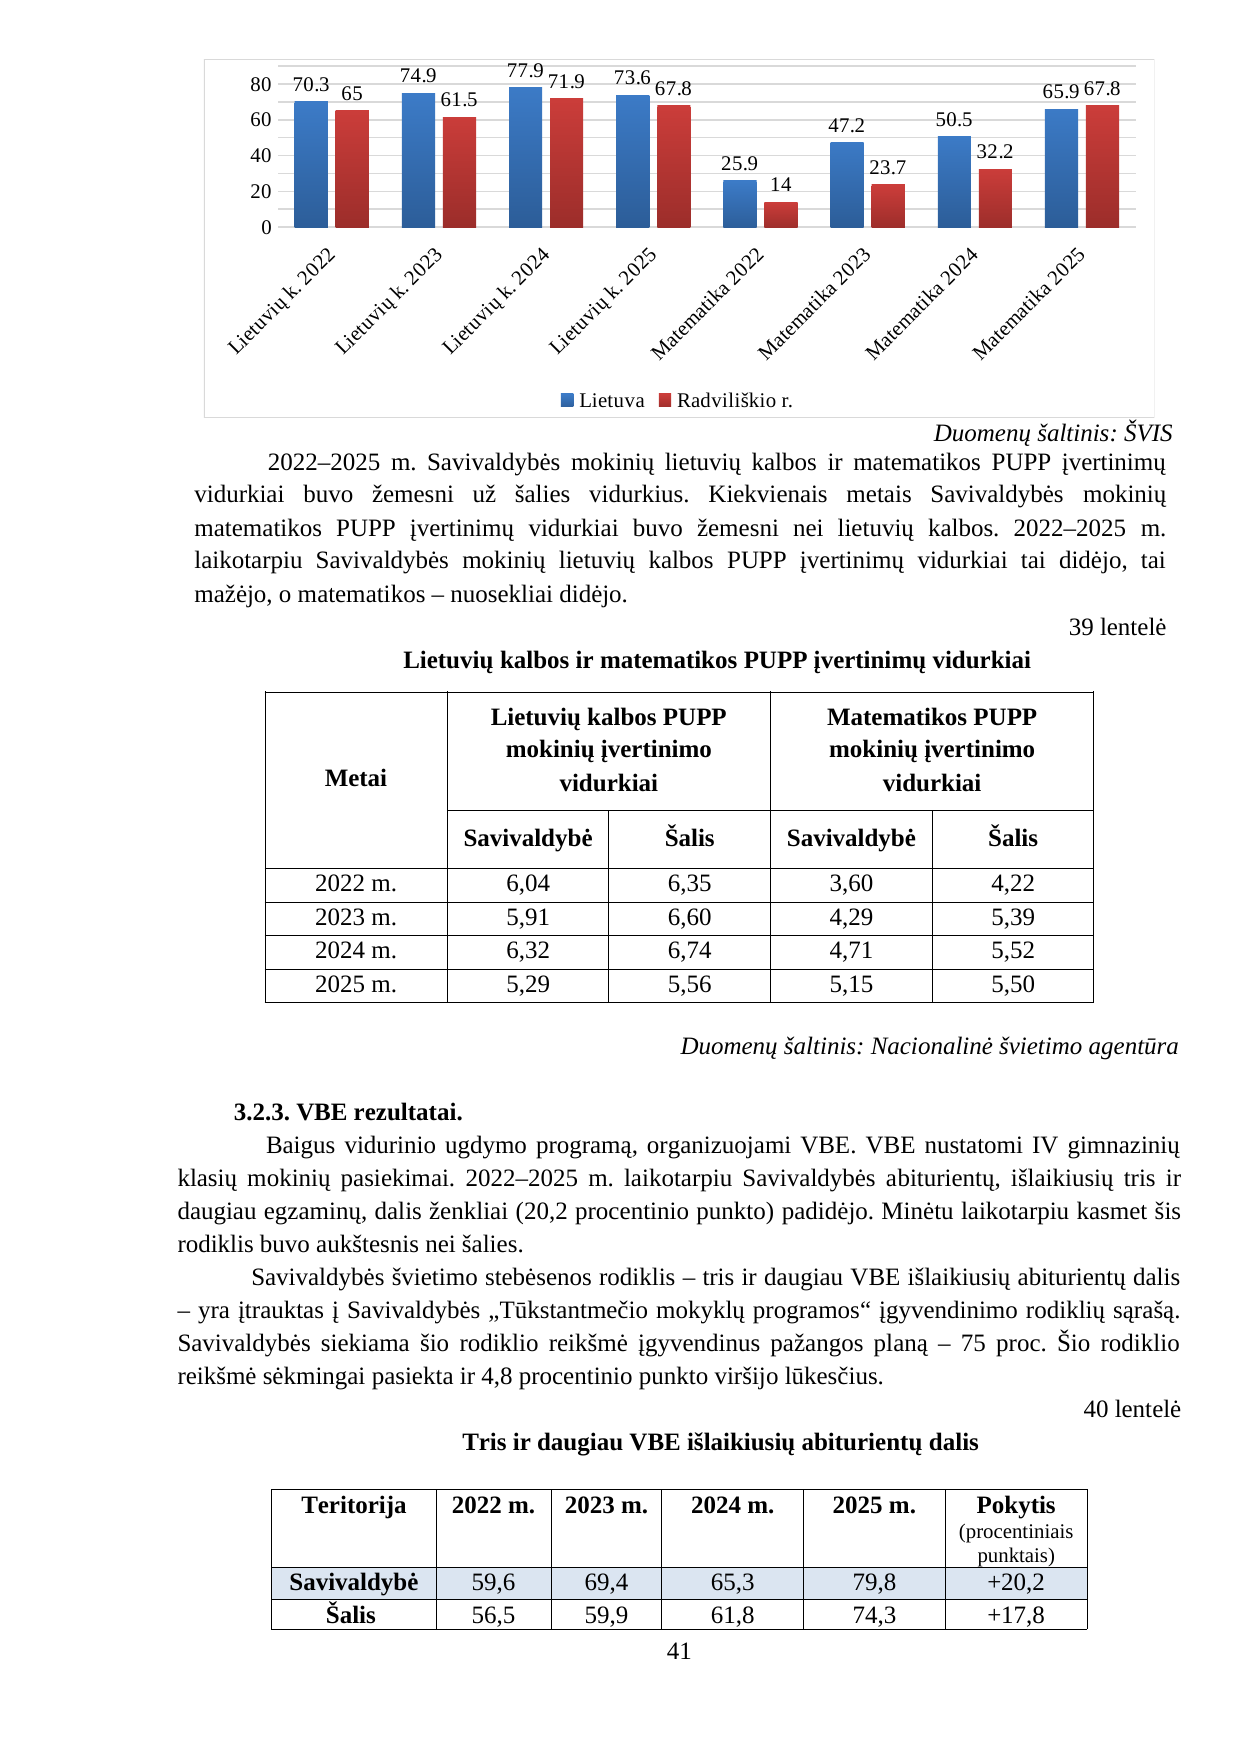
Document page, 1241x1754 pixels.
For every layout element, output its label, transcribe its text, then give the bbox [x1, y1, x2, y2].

table_cell 6,04 [448, 869, 608, 901]
text Lietuvių kalbos ir matematikos PUPP įvertinimų vidurkiai [194, 645, 1166, 673]
table_cell +17,8 [946, 1600, 1087, 1628]
table_cell 5,15 [771, 970, 932, 1002]
text Duomenų šaltinis: ŠVIS [177, 418, 1181, 447]
table_cell +20,2 [946, 1568, 1087, 1599]
table_cell 5,39 [933, 903, 1093, 935]
table_cell 6,35 [609, 869, 770, 901]
table_header Matematikos PUPP mokinių įvertinimo vidurkiai [771, 693, 1093, 810]
table_cell 4,71 [771, 936, 932, 968]
table_cell 5,52 [933, 936, 1093, 968]
table_cell 61,8 [662, 1600, 803, 1628]
table_header Metai [266, 693, 447, 868]
table_header Pokytis (procentiniais punktais) [946, 1490, 1087, 1567]
text 3.2.3. VBE rezultatai. [177, 1097, 1181, 1126]
table_cell 59,6 [437, 1568, 551, 1599]
table_cell 79,8 [804, 1568, 945, 1599]
table_cell 5,29 [448, 970, 608, 1002]
table_cell 5,91 [448, 903, 608, 935]
table_header 2024 m. [662, 1490, 803, 1567]
table_header 2022 m. [437, 1490, 551, 1567]
table_cell 5,50 [933, 970, 1093, 1002]
text Savivaldybės švietimo stebėsenos rodiklis – tris ir daugiau VBE išlaikiusių abiturientų dalis – yra įtrauktas į Savivaldybės „Tūkstantmečio mokyklų programos“ įgyvendinimo rodiklių sąrašą. Savivaldybės siekiama šio rodiklio reikšmė įgyvendinus pažangos planą – 75 proc. Šio rodiklio reikšmė sėkmingai pasiekta ir 4,8 procentinio punkto viršijo lūkesčius. [177, 1262, 1181, 1390]
table_cell 65,3 [662, 1568, 803, 1599]
table_cell Šalis [609, 811, 770, 868]
table_cell 6,74 [609, 936, 770, 968]
text Duomenų šaltinis: Nacionalinė švietimo agentūra [177, 1031, 1181, 1060]
table_cell 6,60 [609, 903, 770, 935]
table_cell 69,4 [552, 1568, 661, 1599]
table_header 2025 m. [804, 1490, 945, 1567]
table_cell 3,60 [771, 869, 932, 901]
table_cell 4,22 [933, 869, 1093, 901]
table_cell Šalis [272, 1600, 436, 1628]
table_cell 59,9 [552, 1600, 661, 1628]
table_cell 2024 m. [266, 936, 447, 968]
text 2022–2025 m. Savivaldybės mokinių lietuvių kalbos ir matematikos PUPP įvertinimų vidurkiai buvo žemesni už šalies vidurkius. Kiekvienais metais Savivaldybės mokinių matematikos PUPP įvertinimų vidurkiai buvo žemesni nei lietuvių kalbos. 2022–2025 m. laikotarpiu Savivaldybės mokinių lietuvių kalbos PUPP įvertinimų vidurkiai tai didėjo, tai mažėjo, o matematikos – nuosekliai didėjo. [194, 447, 1166, 607]
table_cell 2022 m. [266, 869, 447, 901]
table_header 2023 m. [552, 1490, 661, 1567]
text Tris ir daugiau VBE išlaikiusių abiturientų dalis [177, 1427, 1181, 1456]
table_header Lietuvių kalbos PUPP mokinių įvertinimo vidurkiai [448, 693, 770, 810]
table_cell Savivaldybė [771, 811, 932, 868]
table_cell Savivaldybė [448, 811, 608, 868]
table_cell 2023 m. [266, 903, 447, 935]
table_cell Šalis [933, 811, 1093, 868]
table_cell 5,56 [609, 970, 770, 1002]
text 40 lentelė [177, 1394, 1181, 1423]
table_cell 74,3 [804, 1600, 945, 1628]
text Baigus vidurinio ugdymo programą, organizuojami VBE. VBE nustatomi IV gimnazinių klasių mokinių pasiekimai. 2022–2025 m. laikotarpiu Savivaldybės abiturientų, išlaikiusių tris ir daugiau egzaminų, dalis ženkliai (20,2 procentinio punkto) padidėjo. Minėtu laikotarpiu kasmet šis rodiklis buvo aukštesnis nei šalies. [177, 1130, 1181, 1258]
table_header Teritorija [272, 1490, 436, 1567]
table_cell Savivaldybė [272, 1568, 436, 1599]
text 39 lentelė [194, 612, 1166, 640]
table_cell 56,5 [437, 1600, 551, 1628]
table_cell 4,29 [771, 903, 932, 935]
table_cell 2025 m. [266, 970, 447, 1002]
table_cell 6,32 [448, 936, 608, 968]
